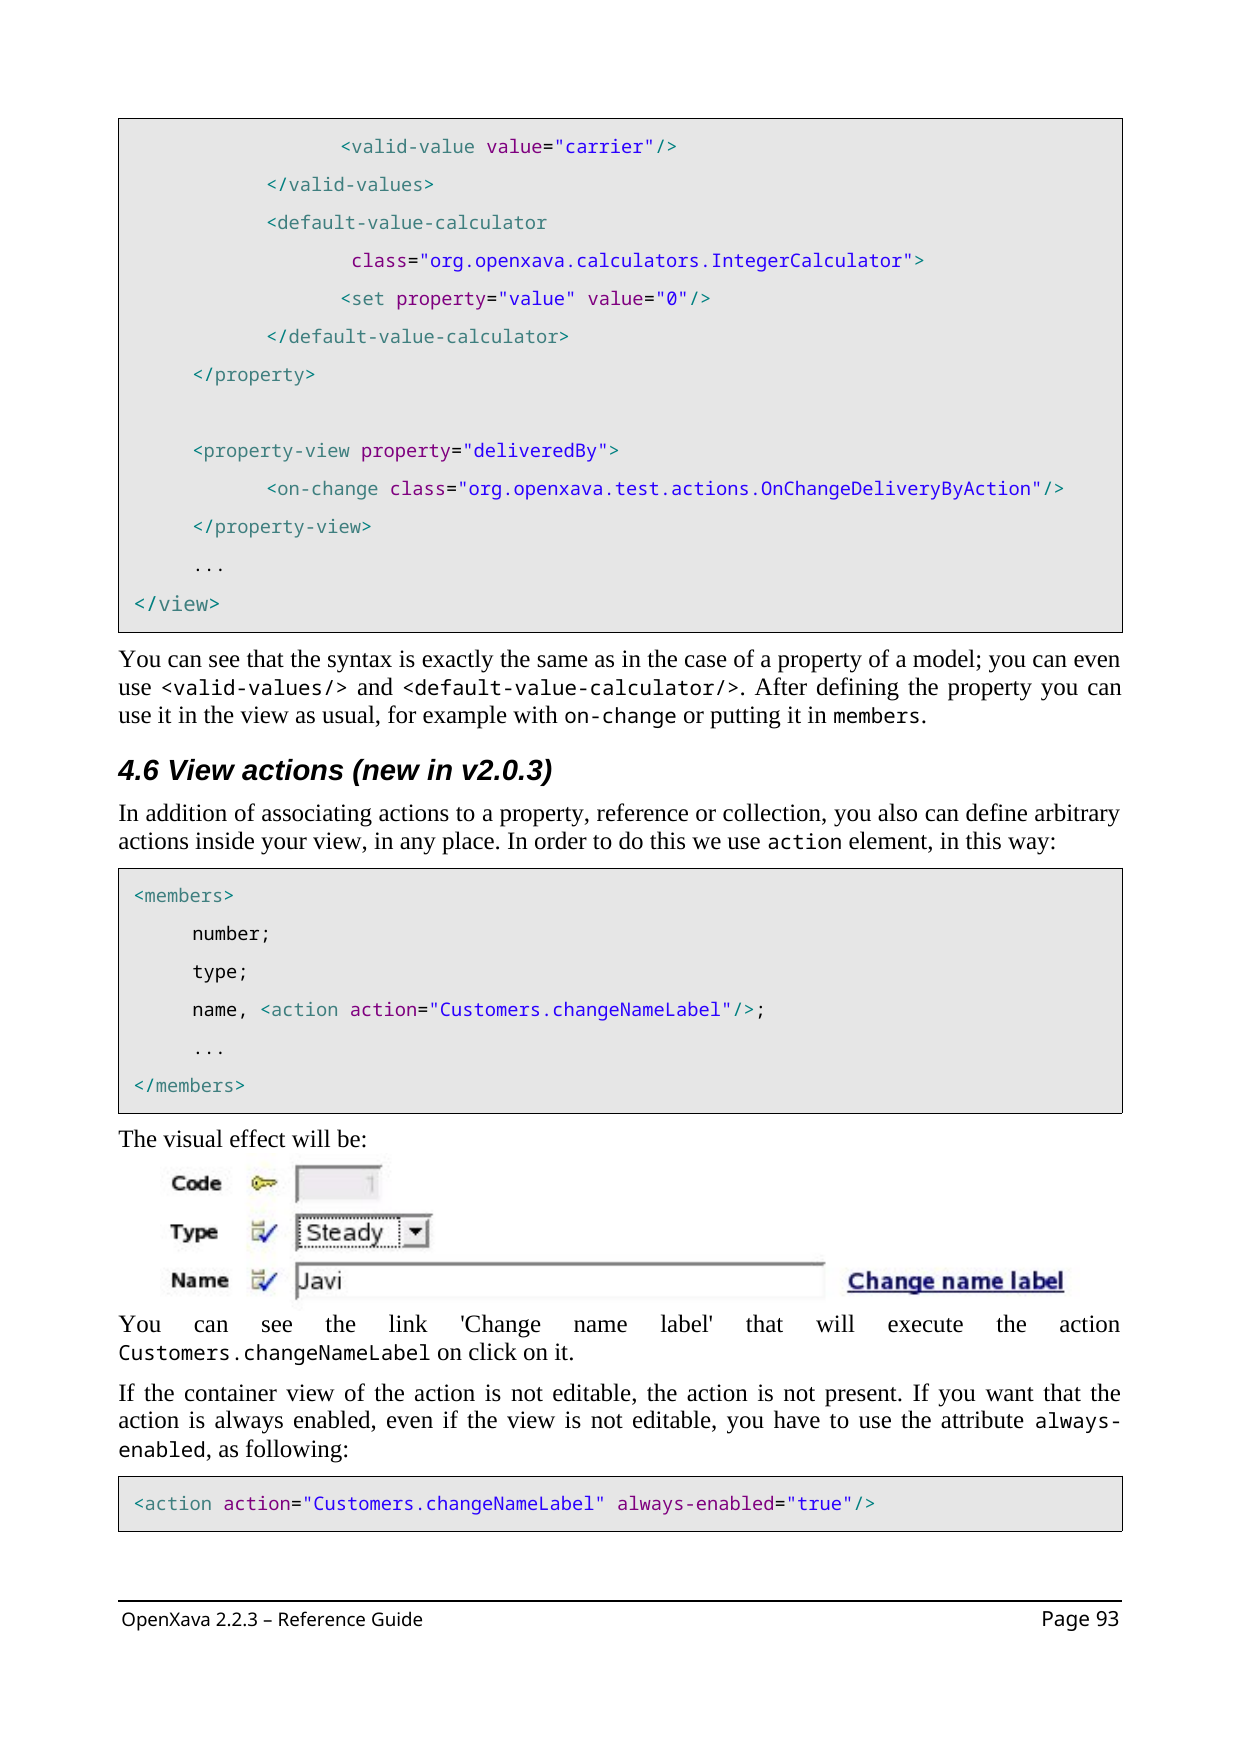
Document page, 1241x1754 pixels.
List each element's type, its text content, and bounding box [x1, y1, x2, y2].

text name, <action action="Customers.changeNameLabel"/>; [119, 982, 1122, 1020]
text </property-view> [119, 498, 1122, 536]
text ... [119, 1020, 1122, 1058]
text <set property="value" value="0"/> [119, 270, 1122, 308]
text <action action="Customers.changeNameLabel" always-enabled="true"/> [119, 1477, 1122, 1531]
text You can see the link 'Change name label' that will execute the action Customers.changeNameLabel on click on it. [118, 1311, 1122, 1366]
text <valid-value value="carrier"/> [119, 119, 1122, 156]
text number; [119, 906, 1122, 944]
text ... [119, 536, 1122, 574]
text </view> [119, 574, 1122, 632]
text </default-value-calculator> [119, 308, 1122, 346]
text <members> [119, 869, 1122, 906]
text The visual effect will be: [118, 1126, 1122, 1153]
text class="org.openxava.calculators.IntegerCalculator"> [119, 232, 1122, 270]
text <property-view property="deliveredBy"> [119, 422, 1122, 460]
text </members> [119, 1058, 1122, 1113]
text type; [119, 944, 1122, 982]
text <default-value-calculator [119, 194, 1122, 232]
text <on-change class="org.openxava.test.actions.OnChangeDeliveryByAction"/> [119, 460, 1122, 498]
text If the container view of the action is not editable, the action is not present. If you want that the action is always enabled, even if the view is not editable, you have to use the attribute always-enabled, as following: [118, 1379, 1122, 1463]
text </valid-values> [119, 156, 1122, 194]
text You can see that the syntax is exactly the same as in the case of a property of a model; you can even use <valid-values/> and <default-value-calculator/>. After defining the property you can use it in the view as usual, for example with on-change or putting it in members. [118, 645, 1122, 729]
subtitle View actions (new in v2.0.3) [118, 754, 1122, 787]
picture [160, 1153, 1080, 1311]
text In addition of associating actions to a property, reference or collection, you also can define arbitrary actions inside your view, in any place. In order to do this we use action element, in this way: [118, 799, 1122, 855]
text </property> [119, 346, 1122, 384]
